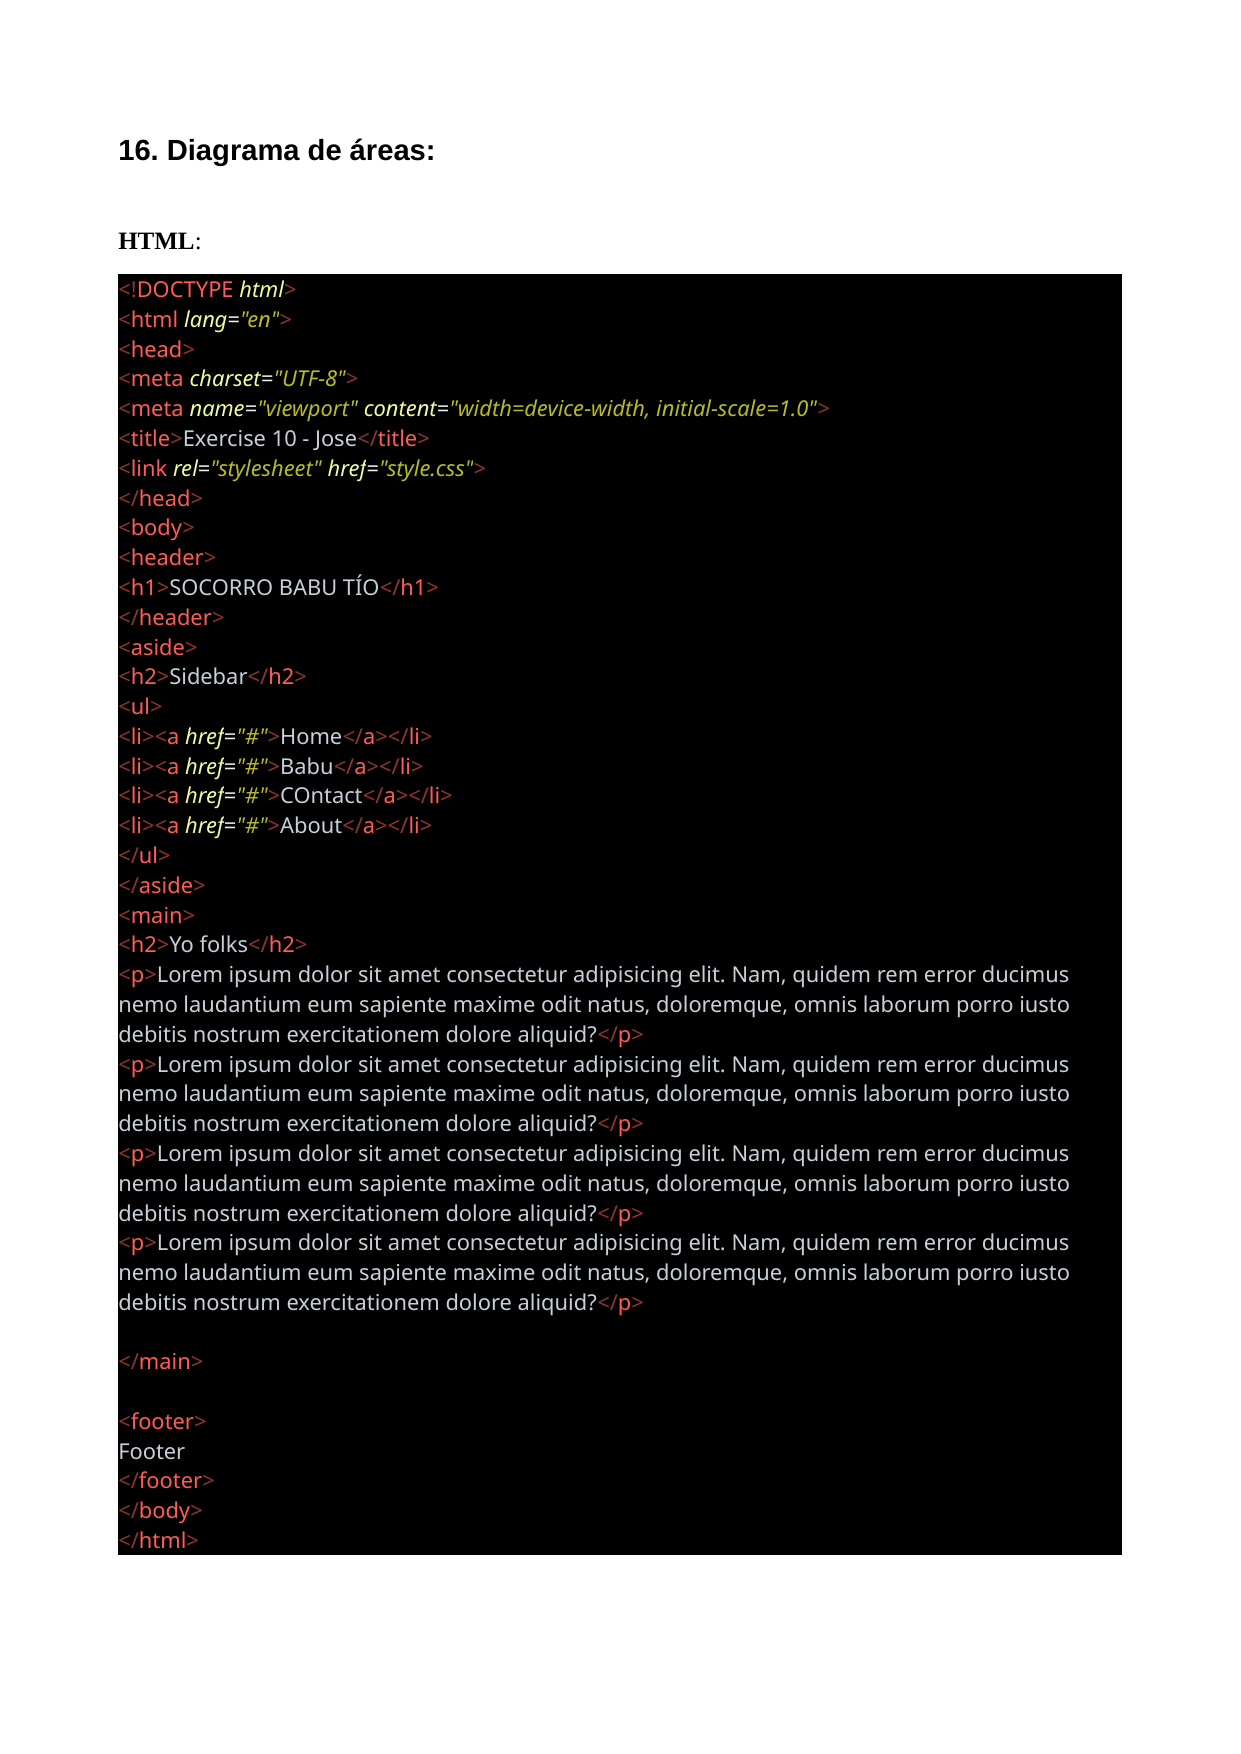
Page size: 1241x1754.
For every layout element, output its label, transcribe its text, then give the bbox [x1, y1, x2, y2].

table_header <!DOCTYPE html> <html lang="en"> <head> <meta charset="UTF-8"> <meta name="viewport" content="width=device-width, initial-scale=1.0"> <title>Exercise 10 - Jose</title> <link rel="stylesheet" href="style.css"> </head> <body> <header> <h1>SOCORRO BABU TÍO</h1> </header> <aside> <h2>Sidebar</h2> <ul> <li><a href="#">Home</a></li> <li><a href="#">Babu</a></li> <li><a href="#">COntact</a></li> <li><a href="#">About</a></li> </ul> </aside> <main> <h2>Yo folks</h2> <p>Lorem ipsum dolor sit amet consectetur adipisicing elit. Nam, quidem rem error ducimus nemo laudantium eum sapiente maxime odit natus, doloremque, omnis laborum porro iusto debitis nostrum exercitationem dolore aliquid?</p> <p>Lorem ipsum dolor sit amet consectetur adipisicing elit. Nam, quidem rem error ducimus nemo laudantium eum sapiente maxime odit natus, doloremque, omnis laborum porro iusto debitis nostrum exercitationem dolore aliquid?</p> <p>Lorem ipsum dolor sit amet consectetur adipisicing elit. Nam, quidem rem error ducimus nemo laudantium eum sapiente maxime odit natus, doloremque, omnis laborum porro iusto debitis nostrum exercitationem dolore aliquid?</p> <p>Lorem ipsum dolor sit amet consectetur adipisicing elit. Nam, quidem rem error ducimus nemo laudantium eum sapiente maxime odit natus, doloremque, omnis laborum porro iusto debitis nostrum exercitationem dolore aliquid?</p> </main> <footer> Footer </footer> </body> </html> [118, 274, 1122, 1555]
subtitle 16. Diagrama de áreas: [118, 133, 1122, 166]
text HTML: [118, 226, 1122, 255]
